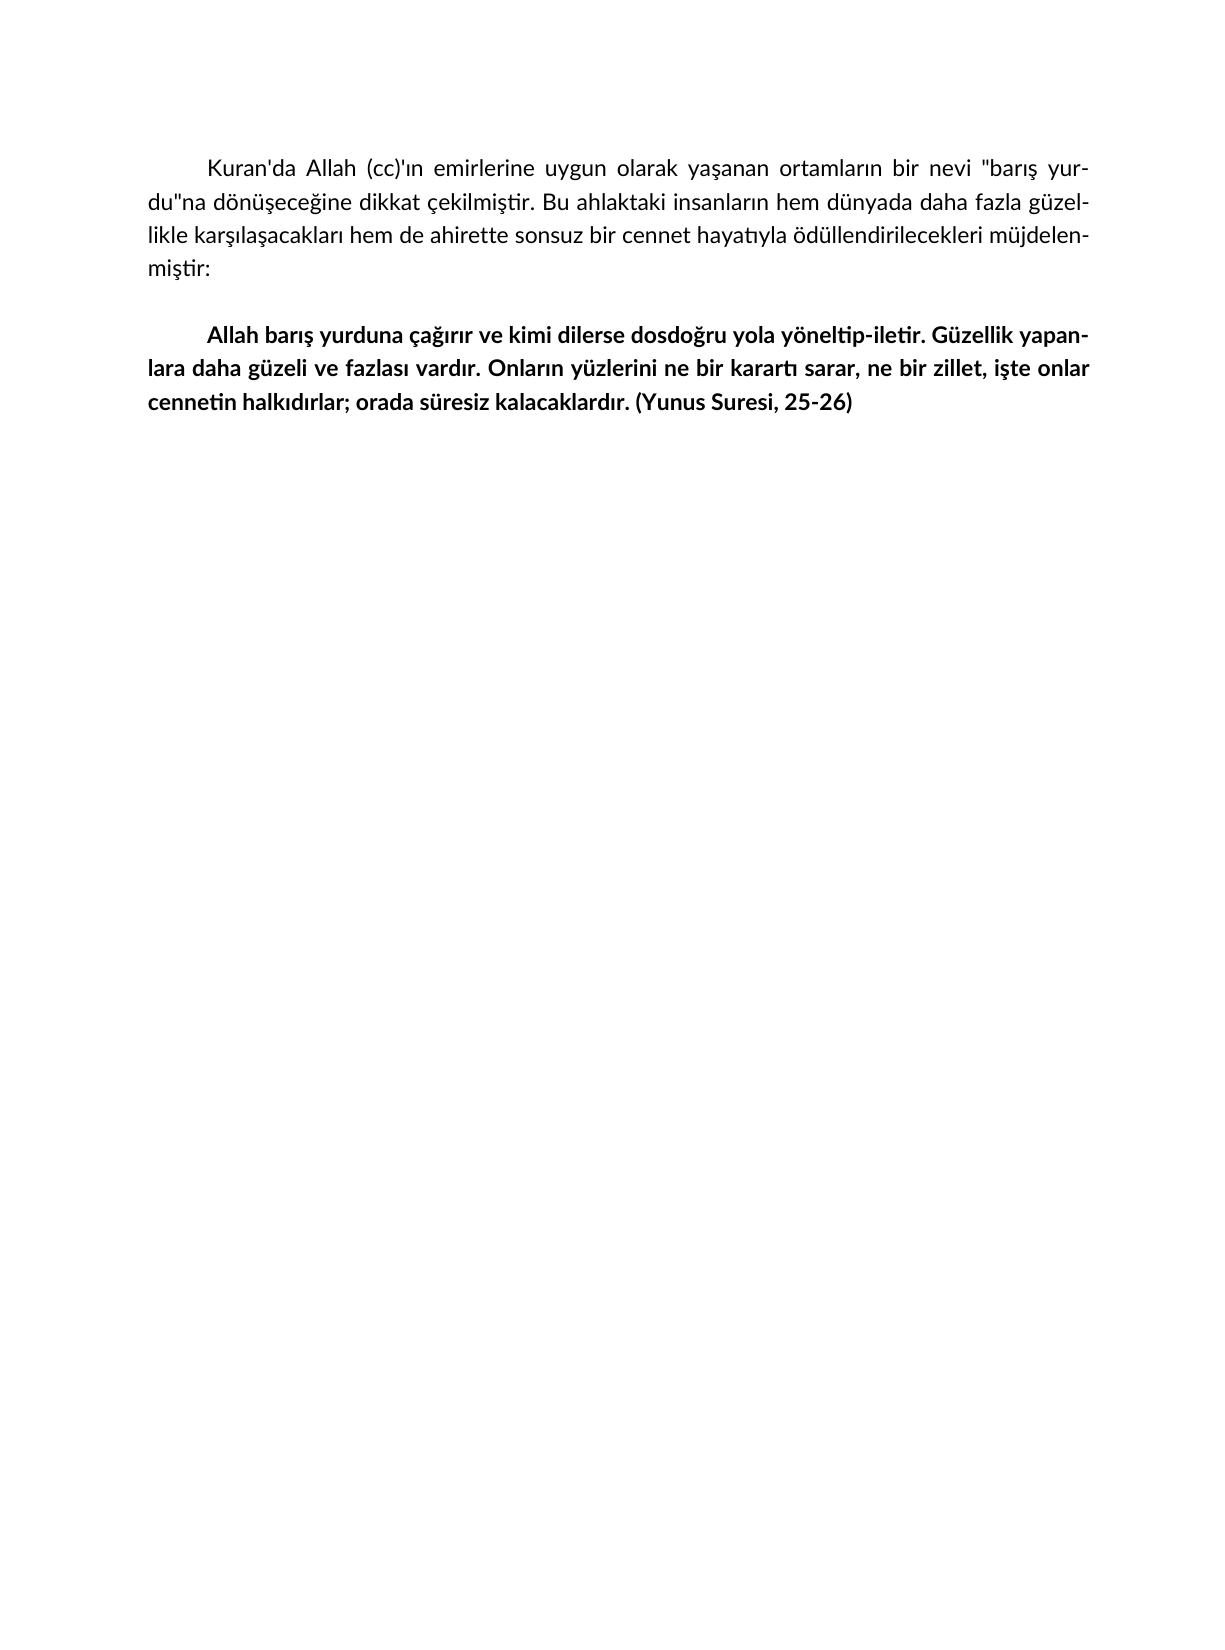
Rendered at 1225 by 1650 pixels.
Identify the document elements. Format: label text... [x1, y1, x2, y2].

text Ku­ran'da Al­lah (cc)'ın emir­le­ri­ne uy­gun ola­rak ya­şa­nan or­tam­la­rın bir ne­vi "ba­rış yur­du"na dö­nü­şe­ce­ği­ne dik­kat çe­kil­miş­tir. Bu ah­lak­ta­ki in­san­la­rın hem dün­ya­da da­ha faz­la gü­zel­lik­le kar­şı­la­şa­cak­la­rı hem de ahi­ret­te son­suz bir cen­net ha­ya­tıy­la ödül­len­di­ri­le­cek­le­ri müj­de­len­miş­tir: [148, 150, 1090, 283]
text Al­lah ba­rış yur­du­na ça­ğı­rır ve ki­mi di­ler­se dos­doğ­ru yo­la yö­nel­tip-ile­tir. Gü­zel­lik ya­pan­la­ra da­ha gü­ze­li ve faz­la­sı var­dır. On­la­rın yüz­le­ri­ni ne bir ka­rar­tı sa­rar, ne bir zil­let, iş­te on­lar cen­ne­tin hal­kı­dır­lar; ora­da sü­re­siz ka­la­cak­lar­dır. (Yu­nus Su­re­si, 25-26) [148, 317, 1090, 417]
